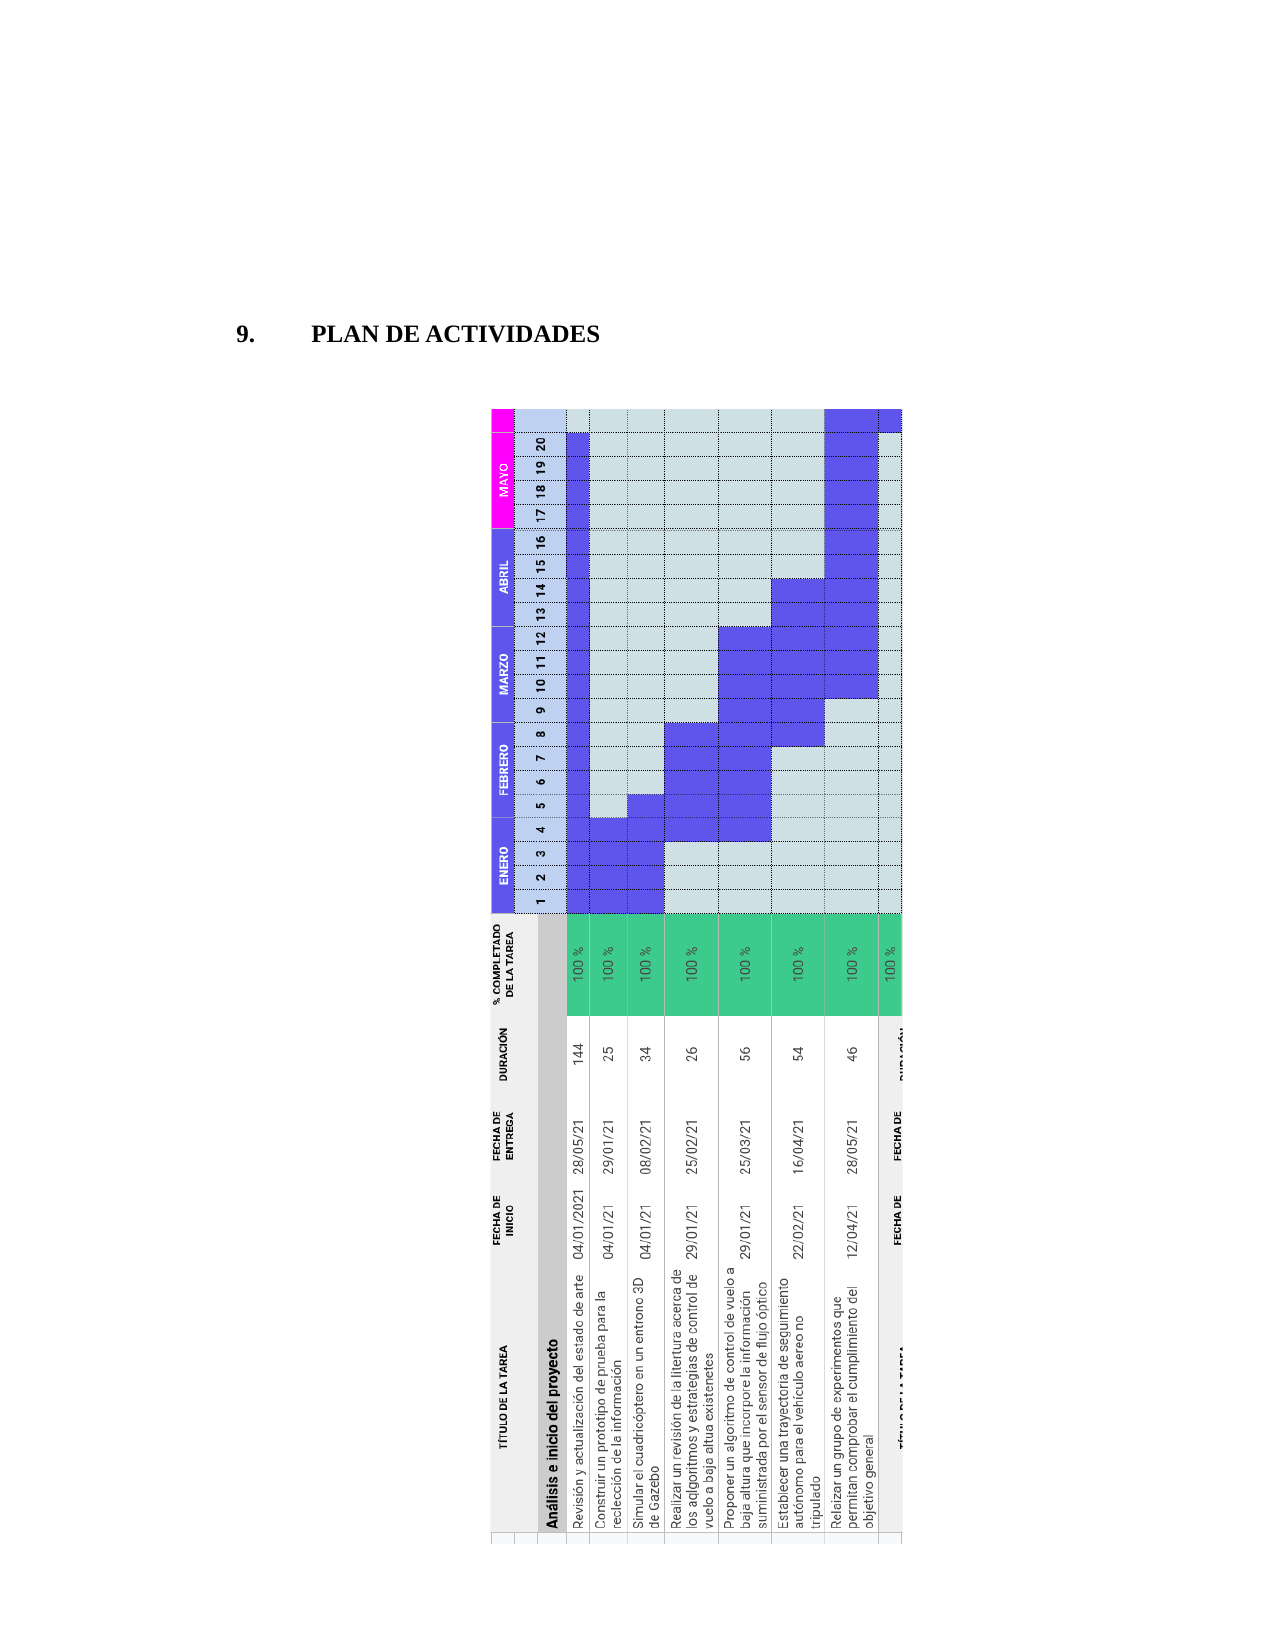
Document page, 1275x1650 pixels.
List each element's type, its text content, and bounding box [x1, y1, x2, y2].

text ⁠ [236, 361, 1157, 389]
subtitle PLAN DE ACTIVIDADES [236, 319, 1157, 348]
picture [490, 409, 903, 1544]
